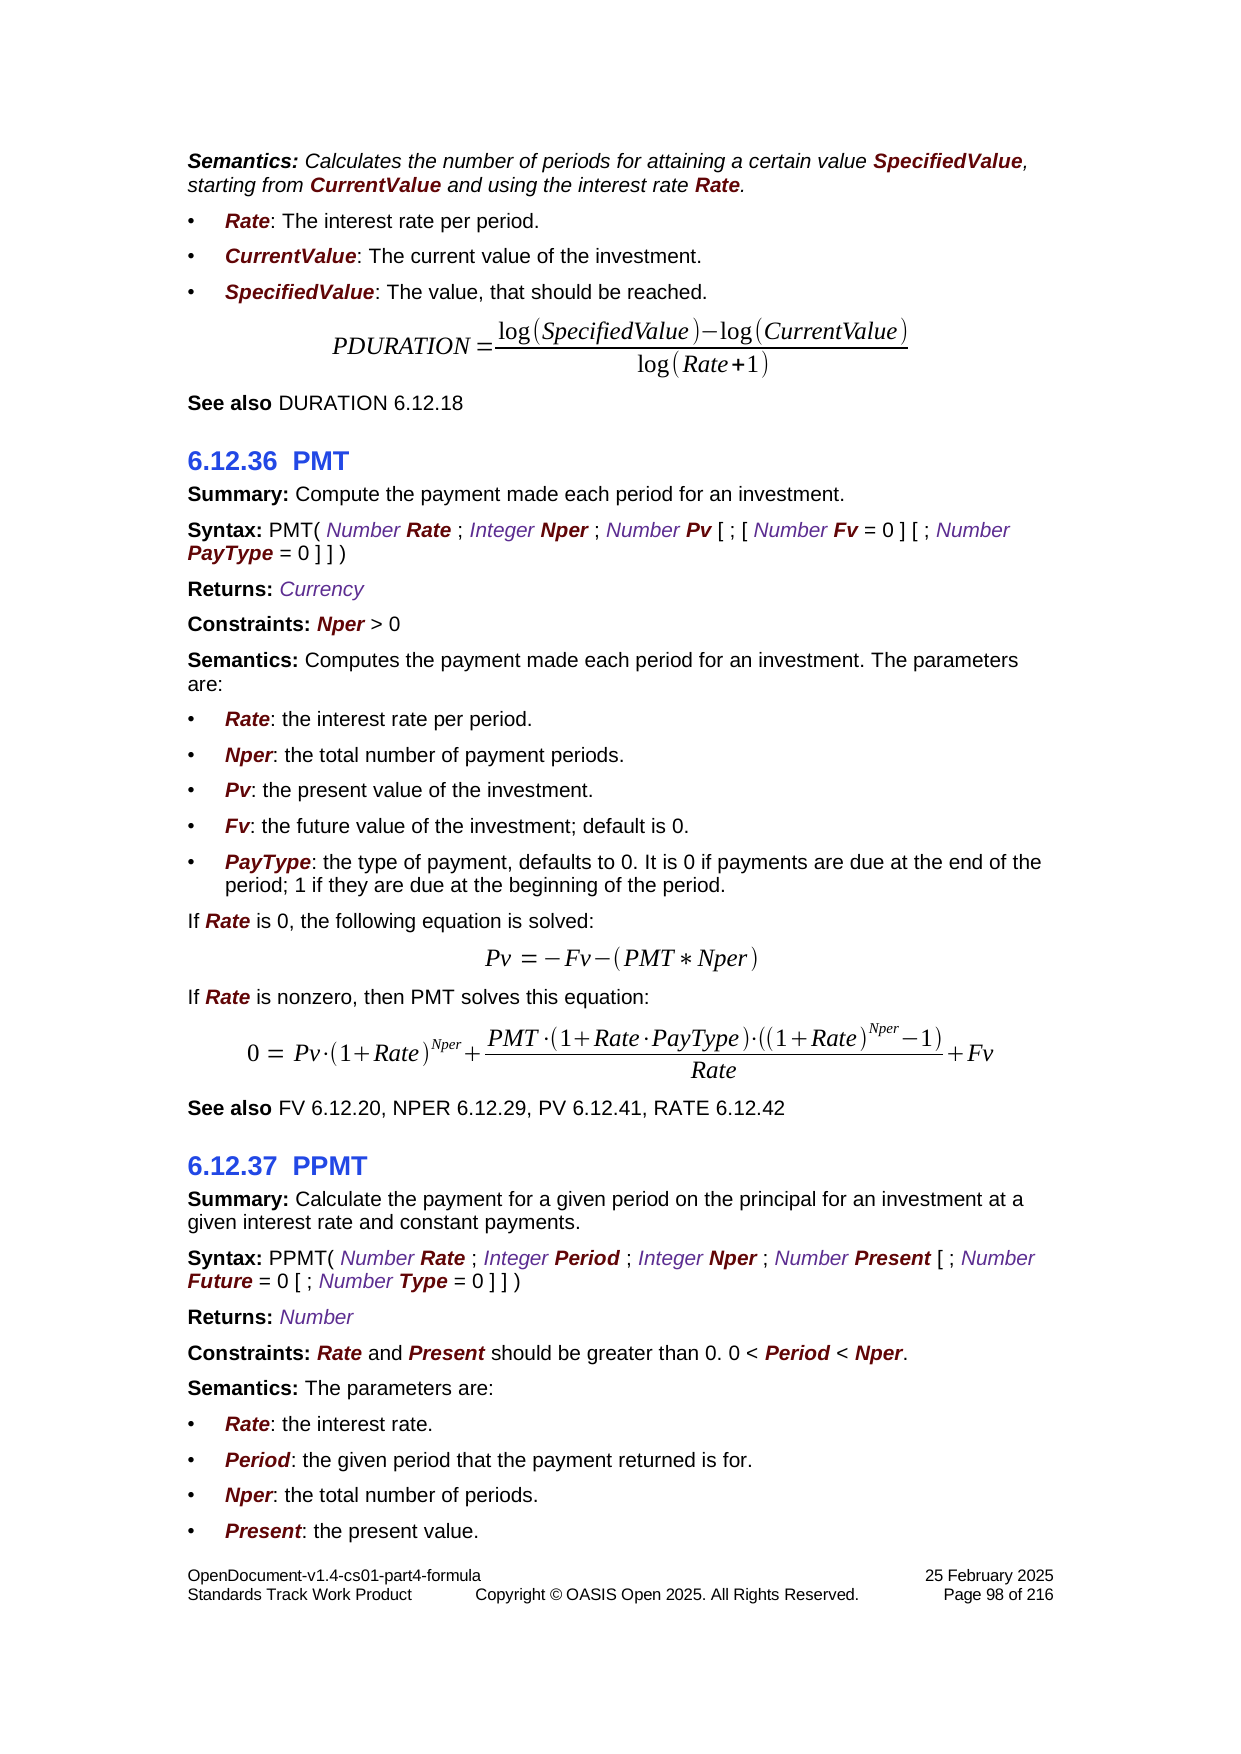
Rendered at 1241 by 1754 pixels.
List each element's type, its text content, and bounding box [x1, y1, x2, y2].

text If Rate is nonzero, then PMT solves this equation: [187, 986, 1053, 1009]
list Rate: the interest rate per period. [187, 708, 1053, 731]
list Nper: the total number of payment periods. [187, 743, 1053, 767]
list Rate: The interest rate per period. [187, 209, 1053, 233]
text See also DURATION 6.12.18 [187, 392, 1053, 415]
list Fv: the future value of the investment; default is 0. [187, 814, 1053, 838]
text Syntax: PPMT( Number Rate ; Integer Period ; Integer Nper ; Number Present [ ; Number Future = 0 [ ; Number Type = 0 ] ] ) [187, 1246, 1053, 1293]
list Period: the given period that the payment returned is for. [187, 1448, 1053, 1472]
subtitle PMT [187, 446, 1053, 476]
text Constraints: Rate and Present should be greater than 0. 0 < Period < Nper. [187, 1341, 1053, 1365]
list CurrentValue: The current value of the investment. [187, 245, 1053, 268]
list PayType: the type of payment, defaults to 0. It is 0 if payments are due at the end of the period; 1 if they are due at the beginning of the period. [187, 850, 1053, 897]
text Constraints: Nper > 0 [187, 613, 1053, 636]
text Summary: Compute the payment made each period for an investment. [187, 482, 1053, 506]
text Returns: Number [187, 1306, 1053, 1329]
list Nper: the total number of periods. [187, 1484, 1053, 1507]
text See also FV 6.12.20, NPER 6.12.29, PV 6.12.41, RATE 6.12.42 [187, 1097, 1053, 1120]
list Rate: the interest rate. [187, 1412, 1053, 1436]
list SpecifiedValue: The value, that should be reached. [187, 280, 1053, 304]
text If Rate is 0, the following equation is solved: [187, 909, 1053, 933]
text Returns: Currency [187, 577, 1053, 601]
text Summary: Calculate the payment for a given period on the principal for an investment at a given interest rate and constant payments. [187, 1187, 1053, 1234]
text Syntax: PMT( Number Rate ; Integer Nper ; Number Pv [ ; [ Number Fv = 0 ] [ ; Number PayType = 0 ] ] ) [187, 518, 1053, 565]
text Semantics: Computes the payment made each period for an investment. The parameters are: [187, 648, 1053, 696]
text Semantics: Calculates the number of periods for attaining a certain value SpecifiedValue, starting from CurrentValue and using the interest rate Rate. [187, 150, 1053, 197]
list Pv: the present value of the investment. [187, 779, 1053, 802]
subtitle PPMT [187, 1151, 1053, 1181]
text Semantics: The parameters are: [187, 1377, 1053, 1400]
list Present: the present value. [187, 1519, 1053, 1543]
